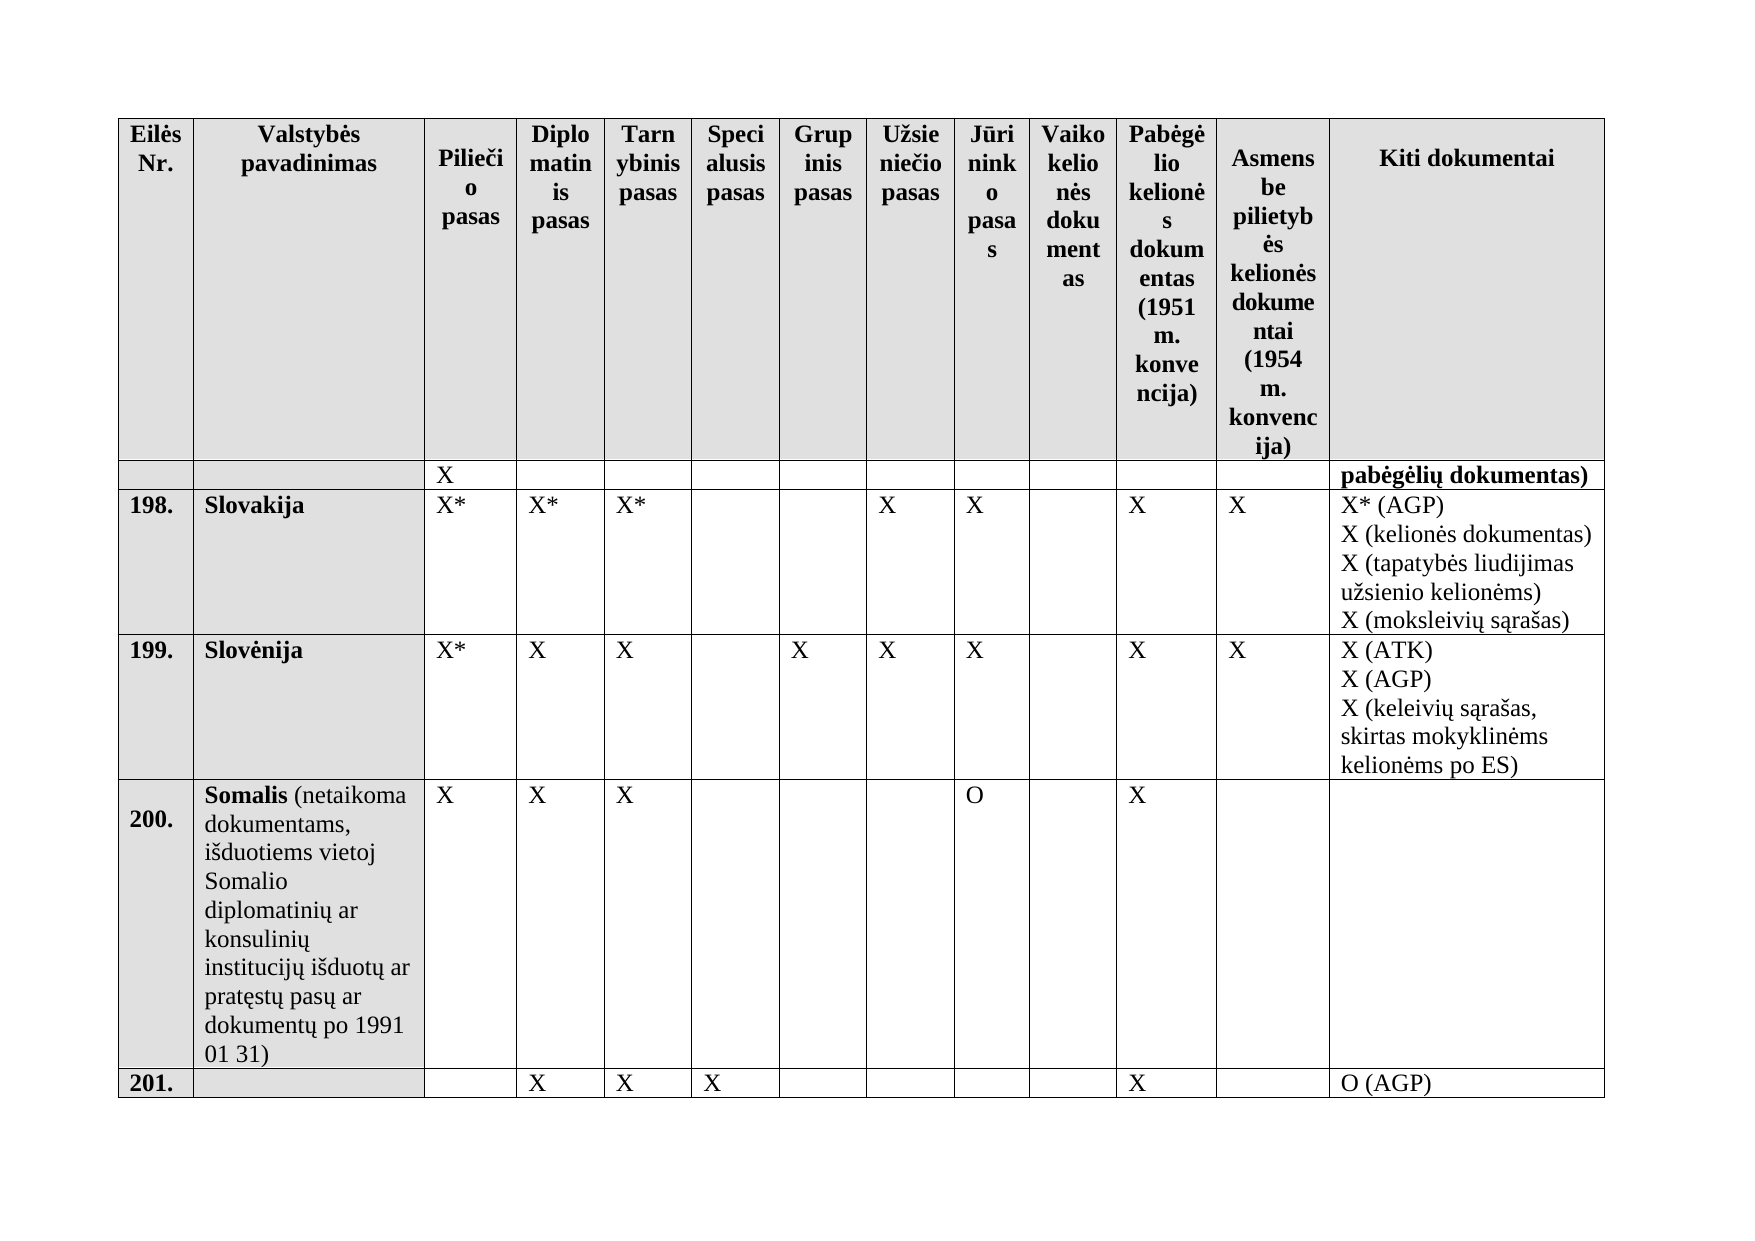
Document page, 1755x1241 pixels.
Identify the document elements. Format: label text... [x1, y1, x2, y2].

table_cell X [867, 635, 954, 779]
table_cell [194, 1069, 424, 1097]
table_cell [692, 461, 779, 489]
table_cell X [425, 461, 516, 489]
table_header Kiti dokumentai [1330, 119, 1604, 459]
table_cell X [517, 1069, 604, 1097]
table_header Valstybės pavadinimas [194, 119, 424, 459]
table_cell [955, 461, 1029, 489]
table_cell [780, 461, 866, 489]
table_cell [1030, 461, 1116, 489]
table_header Asmens be pilietybės kelionės dokumentai (1954 m. konvencija) [1217, 119, 1329, 459]
table_cell Slovėnija [194, 635, 424, 779]
table_header Specialusis pasas [692, 119, 779, 459]
table_cell [1030, 635, 1116, 779]
table_cell X [867, 490, 954, 634]
table_cell [194, 461, 424, 489]
table_cell 201. [119, 1069, 193, 1097]
table_cell X [517, 780, 604, 1067]
table_cell X [1117, 490, 1216, 634]
table_cell X [1117, 780, 1216, 1067]
table_header Tarnybinis pasas [605, 119, 691, 459]
table_cell Slovakija [194, 490, 424, 634]
table_cell X [955, 490, 1029, 634]
table_cell [1217, 461, 1329, 489]
table_cell X (ATK) X (AGP) X (keleivių sąrašas, skirtas mokyklinėms kelionėms po ES) [1330, 635, 1604, 779]
table_cell X [780, 635, 866, 779]
table_cell [692, 490, 779, 634]
table_cell [1117, 461, 1216, 489]
table_cell [1217, 1069, 1329, 1097]
table_cell [1217, 780, 1329, 1067]
table_header Piliečio pasas [425, 119, 516, 459]
table_cell [1330, 780, 1604, 1067]
table_cell 198. [119, 490, 193, 634]
table_cell X* [605, 490, 691, 634]
table_cell X [605, 1069, 691, 1097]
table_cell [119, 461, 193, 489]
table_cell X [1217, 635, 1329, 779]
table_cell X [1117, 1069, 1216, 1097]
table_cell X* (AGP) X (kelionės dokumentas) X (tapatybės liudijimas užsienio kelionėms) X (moksleivių sąrašas) [1330, 490, 1604, 634]
table_cell [867, 780, 954, 1067]
table_cell [867, 1069, 954, 1097]
table_cell X [1117, 635, 1216, 779]
table_cell pabėgėlių dokumentas) [1330, 461, 1604, 489]
table_cell [1030, 780, 1116, 1067]
table_cell 199. [119, 635, 193, 779]
table_cell [780, 780, 866, 1067]
table_header Užsieniečio pasas [867, 119, 954, 459]
table_cell [780, 490, 866, 634]
table_cell [692, 635, 779, 779]
table_cell [1030, 1069, 1116, 1097]
table_cell X [692, 1069, 779, 1097]
table_cell [517, 461, 604, 489]
table_header Grupinis pasas [780, 119, 866, 459]
table_cell O [955, 780, 1029, 1067]
table_header Vaiko kelionės dokumentas [1030, 119, 1116, 459]
table_header Diplomatinis pasas [517, 119, 604, 459]
table_cell X [425, 780, 516, 1067]
table_cell Somalis (netaikoma dokumentams, išduotiems vietoj Somalio diplomatinių ar konsulinių institucijų išduotų ar pratęstų pasų ar dokumentų po 1991 01 31) [194, 780, 424, 1067]
table_cell [780, 1069, 866, 1097]
table_cell X [517, 635, 604, 779]
table_header Pabėgėlio kelionės dokumentas (1951 m. konvencija) [1117, 119, 1216, 459]
table_cell X* [517, 490, 604, 634]
table_cell X [1217, 490, 1329, 634]
table_cell [692, 780, 779, 1067]
table_cell [867, 461, 954, 489]
table_cell [605, 461, 691, 489]
table_cell X* [425, 635, 516, 779]
table_cell [425, 1069, 516, 1097]
table_cell [955, 1069, 1029, 1097]
table_cell [1030, 490, 1116, 634]
table_cell O (AGP) [1330, 1069, 1604, 1097]
table_cell X [605, 780, 691, 1067]
table_header Jūrininko pasas [955, 119, 1029, 459]
table_header Eilės Nr. [119, 119, 193, 459]
table_cell 200. [119, 780, 193, 1067]
table_cell X [955, 635, 1029, 779]
table_cell X [605, 635, 691, 779]
table_cell X* [425, 490, 516, 634]
